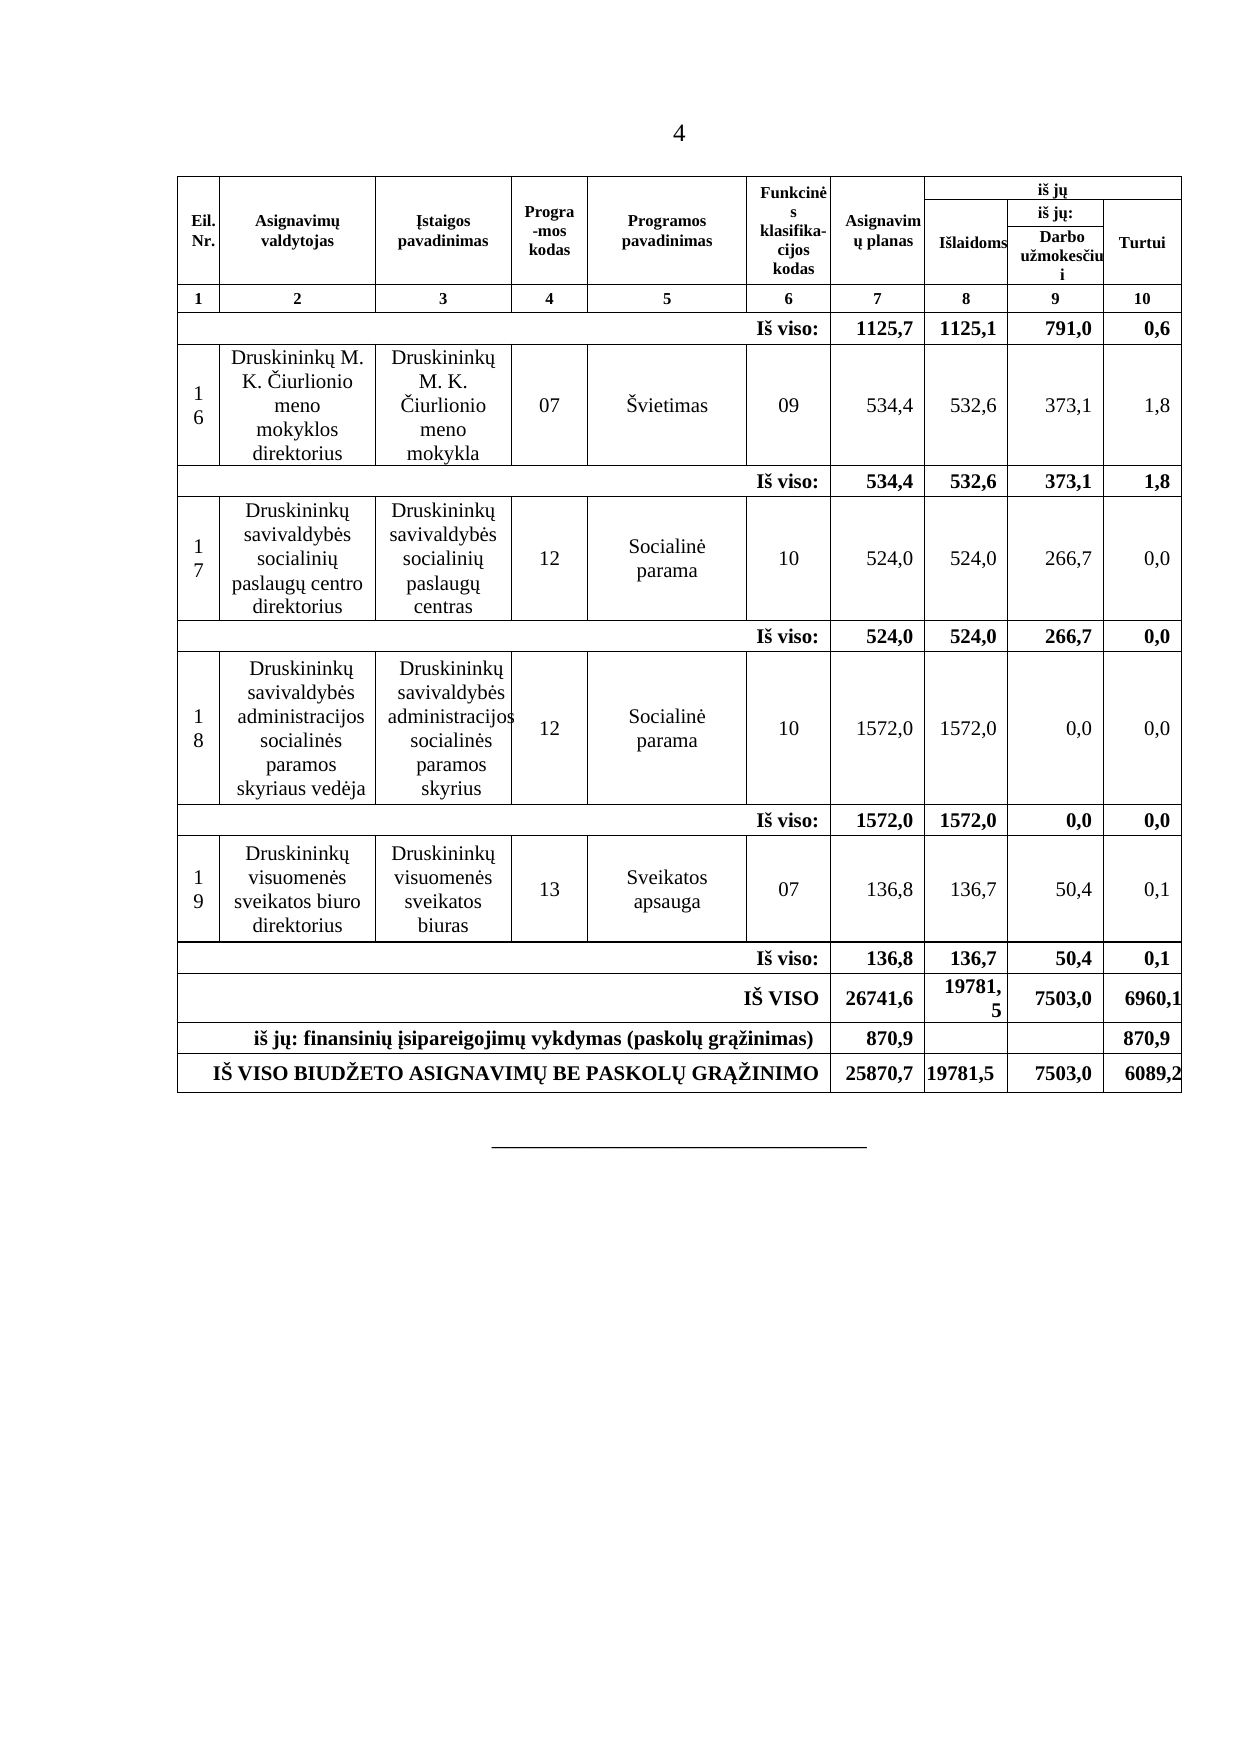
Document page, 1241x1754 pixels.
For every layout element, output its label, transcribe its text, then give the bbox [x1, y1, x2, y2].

table_cell 1572,0 [831, 805, 924, 835]
table_cell Druskininkų savivaldybės socialinių paslaugų centras [376, 497, 511, 619]
table_cell 7 [831, 285, 924, 312]
table_cell IŠ VISO [178, 974, 830, 1022]
table_cell 9 [1008, 285, 1103, 312]
table_cell 0,0 [1008, 652, 1103, 804]
table_cell iš jų: [1008, 200, 1103, 226]
table_cell 09 [747, 345, 830, 465]
table_cell 50,4 [1008, 836, 1103, 941]
table_cell 1,8 [1104, 466, 1181, 496]
table_cell 4 [512, 285, 587, 312]
table_header Programos pavadinimas [588, 177, 746, 284]
table_cell 0,6 [1104, 313, 1181, 343]
table_cell Išlaidoms [925, 200, 1007, 284]
table_cell Iš viso: [178, 943, 830, 973]
table_cell 10 [747, 497, 830, 619]
table_cell 6 [747, 285, 830, 312]
text ______________________________ [177, 1122, 1181, 1150]
table_cell Iš viso: [178, 466, 830, 496]
table_cell Druskininkų savivaldybės socialinių paslaugų centro direktorius [220, 497, 375, 619]
table_header Asignavimų planas [831, 177, 924, 284]
table_cell 7503,0 [1008, 974, 1103, 1022]
table_cell Iš viso: [178, 805, 830, 835]
table_cell 13 [512, 836, 587, 941]
table_cell 534,4 [831, 466, 924, 496]
table_cell [1008, 1023, 1103, 1053]
table_cell 7503,0 [1008, 1054, 1103, 1092]
table_cell 532,6 [925, 466, 1007, 496]
table_cell 534,4 [831, 345, 924, 465]
table_cell 6960,1 [1104, 974, 1181, 1022]
table_cell Socialinė parama [588, 652, 746, 804]
table_cell 266,7 [1008, 497, 1103, 619]
table_cell 136,8 [831, 836, 924, 941]
table_cell Švietimas [588, 345, 746, 465]
table_cell 136,8 [831, 943, 924, 973]
table_cell Druskininkų visuomenės sveikatos biuro direktorius [220, 836, 375, 941]
table_cell 1572,0 [925, 652, 1007, 804]
table_cell 2 [220, 285, 375, 312]
table_cell 266,7 [1008, 621, 1103, 651]
table_cell 0,1 [1104, 836, 1181, 941]
table_cell Iš viso: [178, 621, 830, 651]
table_cell 373,1 [1008, 345, 1103, 465]
table_cell Iš viso: [178, 313, 830, 343]
table_header iš jų [925, 177, 1181, 199]
table_header Įstaigos pavadinimas [376, 177, 511, 284]
table_cell 136,7 [925, 836, 1007, 941]
table_cell 12 [512, 497, 587, 619]
table_cell Druskininkų visuomenės sveikatos biuras [376, 836, 511, 941]
table_header Asignavimų valdytojas [220, 177, 375, 284]
table_cell Druskininkų M. K. Čiurlionio meno mokykla [376, 345, 511, 465]
table_cell 10 [1104, 285, 1181, 312]
table_cell 1572,0 [831, 652, 924, 804]
table_cell 12 [512, 652, 587, 804]
table_cell 8 [925, 285, 1007, 312]
table_cell 0,0 [1104, 652, 1181, 804]
table_cell 870,9 [1104, 1023, 1181, 1053]
table_cell 19781,5 [925, 974, 1007, 1022]
table_header Funkcinės klasifika-cijos kodas [747, 177, 830, 284]
table_cell Socialinė parama [588, 497, 746, 619]
table_cell 0,1 [1104, 943, 1181, 973]
table_cell 50,4 [1008, 943, 1103, 973]
table_cell 18 [178, 652, 219, 804]
table_cell 26741,6 [831, 974, 924, 1022]
table_cell 19781,5 [925, 1054, 1007, 1092]
table_cell 3 [376, 285, 511, 312]
table_cell 136,7 [925, 943, 1007, 973]
table_cell 524,0 [925, 621, 1007, 651]
table_header Progra-mos kodas [512, 177, 587, 284]
table_cell 791,0 [1008, 313, 1103, 343]
table_cell 6089,2 [1104, 1054, 1181, 1092]
table_cell 524,0 [831, 497, 924, 619]
table_cell IŠ VISO BIUDŽETO ASIGNAVIMŲ BE PASKOLŲ GRĄŽINIMO [178, 1054, 830, 1092]
table_cell Darbo užmokesčiui [1008, 227, 1103, 284]
table_cell iš jų: finansinių įsipareigojimų vykdymas (paskolų grąžinimas) [178, 1023, 830, 1053]
table_cell 1125,7 [831, 313, 924, 343]
table_cell 1125,1 [925, 313, 1007, 343]
table_cell 0,0 [1008, 805, 1103, 835]
table_cell 07 [747, 836, 830, 941]
table_cell 532,6 [925, 345, 1007, 465]
table_header Eil. Nr. [178, 177, 219, 284]
table_cell 870,9 [831, 1023, 924, 1053]
table_cell 1 [178, 285, 219, 312]
table_cell 524,0 [831, 621, 924, 651]
table_cell [925, 1023, 1007, 1053]
table_cell 0,0 [1104, 805, 1181, 835]
table_cell Druskininkų savivaldybės administracijos socialinės paramos skyrius [376, 652, 511, 804]
table_cell 10 [747, 652, 830, 804]
table_cell Druskininkų M. K. Čiurlionio meno mokyklos direktorius [220, 345, 375, 465]
table_cell 0,0 [1104, 497, 1181, 619]
table_cell 524,0 [925, 497, 1007, 619]
table_cell Turtui [1104, 200, 1181, 284]
table_cell 1,8 [1104, 345, 1181, 465]
table_cell Sveikatos apsauga [588, 836, 746, 941]
table_cell 373,1 [1008, 466, 1103, 496]
table_cell Druskininkų savivaldybės administracijos socialinės paramos skyriaus vedėja [220, 652, 375, 804]
table_cell 5 [588, 285, 746, 312]
table_cell 16 [178, 345, 219, 465]
table_cell 1572,0 [925, 805, 1007, 835]
table_cell 25870,7 [831, 1054, 924, 1092]
table_cell 0,0 [1104, 621, 1181, 651]
table_cell 07 [512, 345, 587, 465]
table_cell 17 [178, 497, 219, 619]
table_cell 19 [178, 836, 219, 941]
